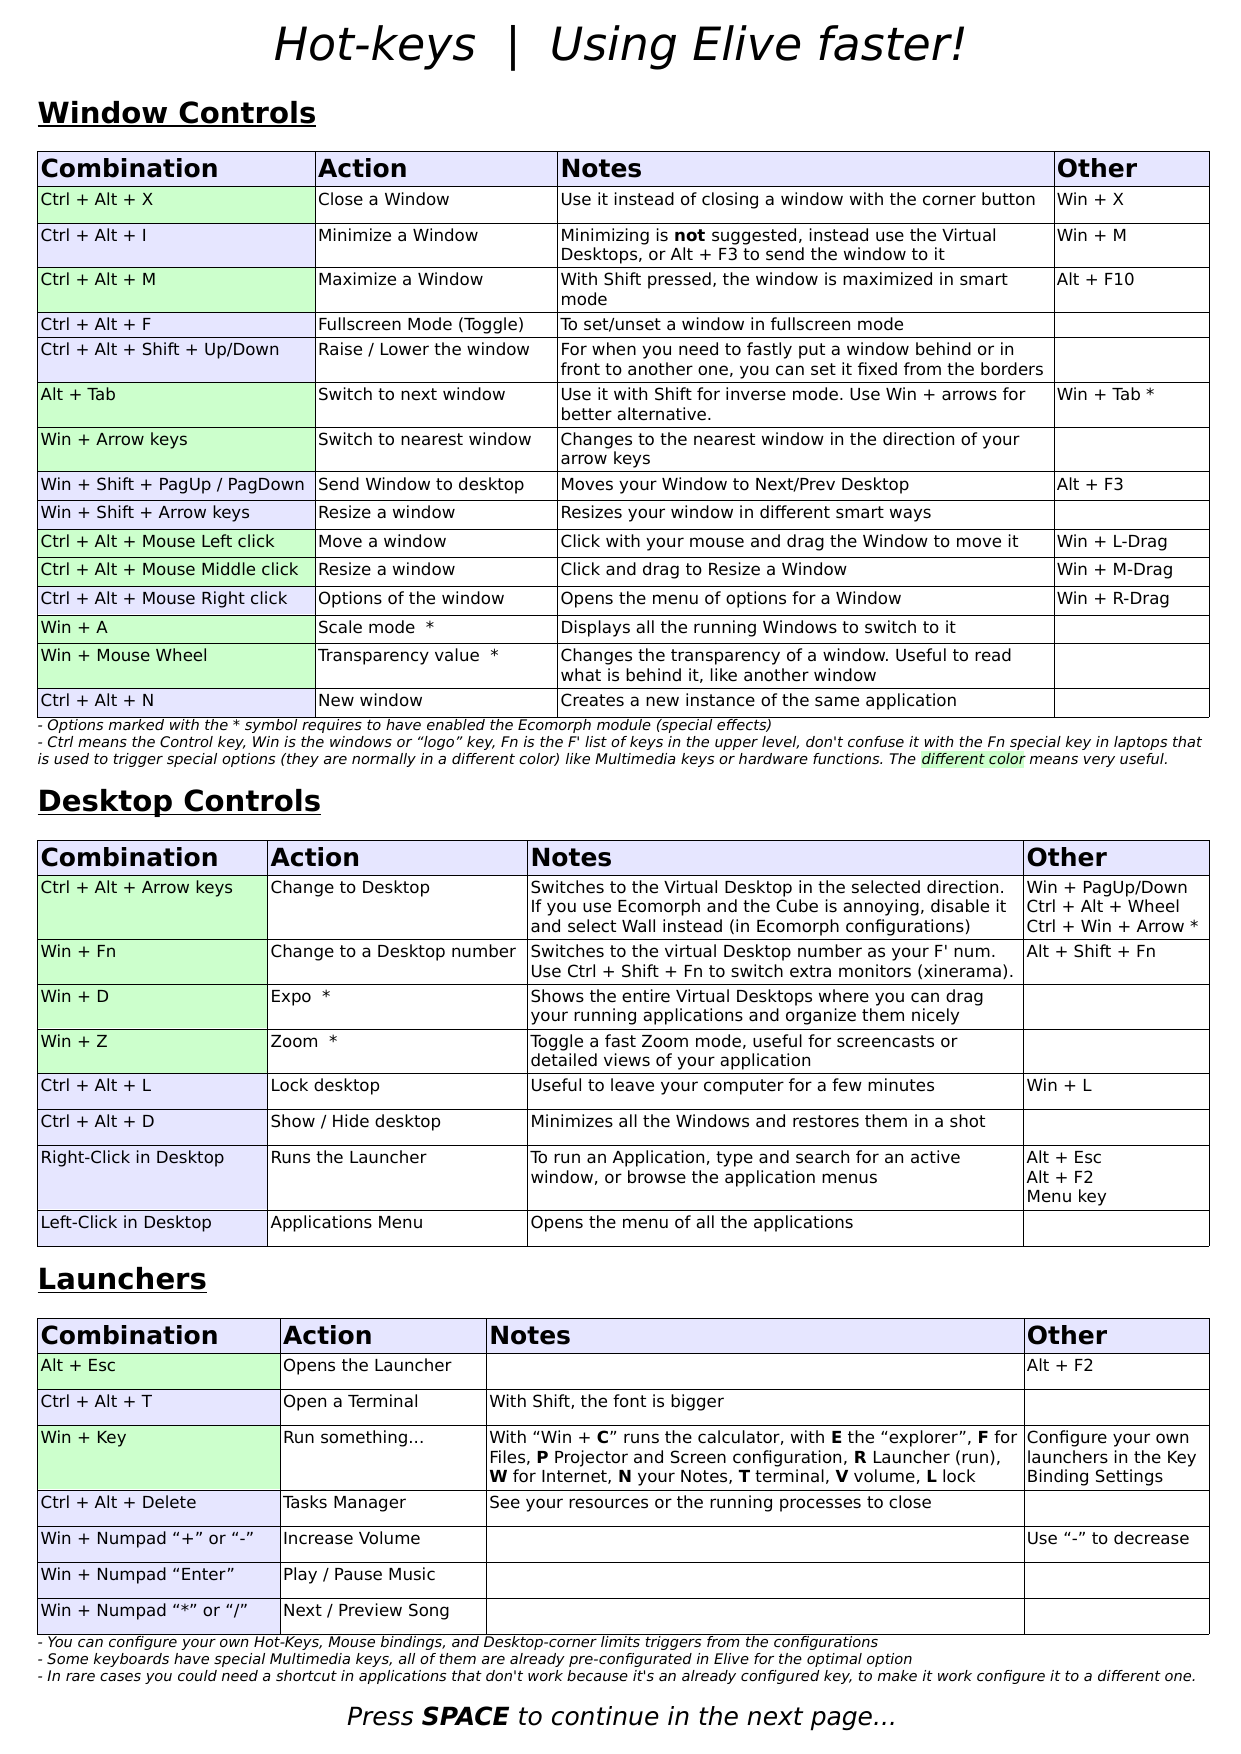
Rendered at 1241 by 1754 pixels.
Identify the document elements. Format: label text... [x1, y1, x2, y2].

table_cell To set/unset a window in fullscreen mode [558, 313, 1054, 337]
table_header Action [268, 841, 527, 875]
table_cell Win + M [1055, 224, 1209, 267]
table_cell Win + Shift + PagUp / PagDown [38, 472, 315, 500]
text - In rare cases you could need a shortcut in applications that don't work because it's an already configured key, to make it work configure it to a different one. [37, 1668, 1209, 1685]
table_cell [1024, 1030, 1209, 1073]
table_cell Alt + F2 [1025, 1354, 1209, 1389]
table_cell Alt + Esc [38, 1354, 280, 1389]
table_cell Configure your own launchers in the Key Binding Settings [1025, 1426, 1209, 1489]
table_cell Applications Menu [268, 1211, 527, 1246]
table_cell Win + Numpad “+” or “-” [38, 1527, 280, 1562]
table_cell Toggle a fast Zoom mode, useful for screencasts or detailed views of your application [528, 1030, 1023, 1073]
table_cell Ctrl + Alt + Mouse Left click [38, 530, 315, 557]
table_header Notes [558, 152, 1054, 186]
table_cell Zoom * [268, 1030, 527, 1073]
table_cell Ctrl + Alt + Mouse Middle click [38, 558, 315, 586]
table_cell Send Window to desktop [316, 472, 557, 500]
table_cell Win + Numpad “Enter” [38, 1563, 280, 1598]
table_cell Ctrl + Alt + Shift + Up/Down [38, 338, 315, 382]
table_cell Switch to nearest window [316, 428, 557, 471]
table_cell Ctrl + Alt + Arrow keys [38, 876, 267, 939]
table_header Combination [38, 1319, 280, 1353]
table_cell Win + PagUp/Down Ctrl + Alt + Wheel Ctrl + Win + Arrow * [1024, 876, 1209, 939]
table_cell [487, 1354, 1024, 1389]
table_cell [1024, 1110, 1209, 1145]
table_header Notes [528, 841, 1023, 875]
table_cell Changes to the nearest window in the direction of your arrow keys [558, 428, 1054, 471]
table_cell Tasks Manager [281, 1491, 486, 1526]
table_cell [1055, 644, 1209, 688]
table_cell Switches to the Virtual Desktop in the selected direction. If you use Ecomorph and the Cube is annoying, disable it and select Wall instead (in Ecomorph configurations) [528, 876, 1023, 939]
table_cell Ctrl + Alt + D [38, 1110, 267, 1145]
table_header Other [1055, 152, 1209, 186]
table_cell Win + Arrow keys [38, 428, 315, 471]
table_cell Shows the entire Virtual Desktops where you can drag your running applications and organize them nicely [528, 985, 1023, 1028]
table_cell Win + Fn [38, 940, 267, 984]
table_cell Minimize a Window [316, 224, 557, 267]
table_cell Switch to next window [316, 383, 557, 427]
table_cell Transparency value * [316, 644, 557, 688]
table_cell Moves your Window to Next/Prev Desktop [558, 472, 1054, 500]
table_cell Win + D [38, 985, 267, 1028]
table_cell Play / Pause Music [281, 1563, 486, 1598]
table_cell For when you need to fastly put a window behind or in front to another one, you can set it fixed from the borders [558, 338, 1054, 382]
table_cell Change to a Desktop number [268, 940, 527, 984]
table_cell [1025, 1563, 1209, 1598]
table_cell Fullscreen Mode (Toggle) [316, 313, 557, 337]
table_cell Resize a window [316, 558, 557, 586]
table_cell [1055, 689, 1209, 717]
table_cell Switches to the virtual Desktop number as your F' num. Use Ctrl + Shift + Fn to switch extra monitors (xinerama). [528, 940, 1023, 984]
table_cell Use it with Shift for inverse mode. Use Win + arrows for better alternative. [558, 383, 1054, 427]
text - Some keyboards have special Multimedia keys, all of them are already pre-configurated in Elive for the optimal option [37, 1651, 1209, 1668]
table_cell Win + Numpad “*” or “/” [38, 1599, 280, 1634]
table_cell Move a window [316, 530, 557, 557]
text Desktop Controls [37, 784, 1209, 818]
table_cell Right-Click in Desktop [38, 1146, 267, 1209]
table_cell Win + Shift + Arrow keys [38, 501, 315, 529]
table_header Notes [487, 1319, 1024, 1353]
table_cell Opens the Launcher [281, 1354, 486, 1389]
table_cell Win + M-Drag [1055, 558, 1209, 586]
table_cell Scale mode * [316, 616, 557, 643]
table_cell Ctrl + Alt + F [38, 313, 315, 337]
table_cell [1055, 313, 1209, 337]
table_cell Expo * [268, 985, 527, 1028]
text Launchers [37, 1263, 1209, 1297]
table_cell Click and drag to Resize a Window [558, 558, 1054, 586]
table_cell Alt + Shift + Fn [1024, 940, 1209, 984]
table_cell Next / Preview Song [281, 1599, 486, 1634]
table_cell Use it instead of closing a window with the corner button [558, 187, 1054, 223]
table_cell [1025, 1390, 1209, 1425]
table_cell Ctrl + Alt + N [38, 689, 315, 717]
table_cell Useful to leave your computer for a few minutes [528, 1074, 1023, 1109]
table_cell Lock desktop [268, 1074, 527, 1109]
table_cell Win + Key [38, 1426, 280, 1489]
table_cell [1025, 1599, 1209, 1634]
table_header Other [1025, 1319, 1209, 1353]
table_cell [1055, 501, 1209, 529]
table_cell Ctrl + Alt + L [38, 1074, 267, 1109]
table_header Action [316, 152, 557, 186]
table_cell Minimizing is not suggested, instead use the Virtual Desktops, or Alt + F3 to send the window to it [558, 224, 1054, 267]
table_cell Alt + Tab [38, 383, 315, 427]
table_cell Win + X [1055, 187, 1209, 223]
table_cell Show / Hide desktop [268, 1110, 527, 1145]
table_cell Ctrl + Alt + Delete [38, 1491, 280, 1526]
table_cell Maximize a Window [316, 268, 557, 312]
table_cell Ctrl + Alt + I [38, 224, 315, 267]
text - Options marked with the * symbol requires to have enabled the Ecomorph module (special effects) [37, 718, 1209, 734]
table_header Other [1024, 841, 1209, 875]
table_cell Options of the window [316, 587, 557, 614]
table_cell Runs the Launcher [268, 1146, 527, 1209]
table_cell With Shift pressed, the window is maximized in smart mode [558, 268, 1054, 312]
table_cell Win + A [38, 616, 315, 643]
table_cell Run something... [281, 1426, 486, 1489]
table_cell Creates a new instance of the same application [558, 689, 1054, 717]
table_cell Left-Click in Desktop [38, 1211, 267, 1246]
table_header Combination [38, 152, 315, 186]
table_cell Ctrl + Alt + T [38, 1390, 280, 1425]
table_cell Raise / Lower the window [316, 338, 557, 382]
table_cell Open a Terminal [281, 1390, 486, 1425]
table_cell Alt + Esc Alt + F2 Menu key [1024, 1146, 1209, 1209]
table_cell [487, 1599, 1024, 1634]
table_cell [487, 1527, 1024, 1562]
table_cell [1024, 1211, 1209, 1246]
table_cell New window [316, 689, 557, 717]
table_cell [1025, 1491, 1209, 1526]
text Press SPACE to continue in the next page... [37, 1702, 1209, 1731]
table_cell Change to Desktop [268, 876, 527, 939]
table_cell With Shift, the font is bigger [487, 1390, 1024, 1425]
table_cell Resize a window [316, 501, 557, 529]
table_cell To run an Application, type and search for an active window, or browse the application menus [528, 1146, 1023, 1209]
table_cell Minimizes all the Windows and restores them in a shot [528, 1110, 1023, 1145]
table_header Action [281, 1319, 486, 1353]
table_header Combination [38, 841, 267, 875]
table_cell Displays all the running Windows to switch to it [558, 616, 1054, 643]
table_cell Click with your mouse and drag the Window to move it [558, 530, 1054, 557]
table_cell [1055, 338, 1209, 382]
text - You can configure your own Hot-Keys, Mouse bindings, and Desktop-corner limits triggers from the configurations [37, 1635, 1209, 1651]
table_cell Resizes your window in different smart ways [558, 501, 1054, 529]
table_cell Use “-” to decrease [1025, 1527, 1209, 1562]
table_cell With “Win + C” runs the calculator, with E the “explorer”, F for Files, P Projector and Screen configuration, R Launcher (run), W for Internet, N your Notes, T terminal, V volume, L lock [487, 1426, 1024, 1489]
table_cell Win + Mouse Wheel [38, 644, 315, 688]
table_cell Changes the transparency of a window. Useful to read what is behind it, like another window [558, 644, 1054, 688]
table_cell [1055, 428, 1209, 471]
table_cell Alt + F10 [1055, 268, 1209, 312]
text Hot-keys | Using Elive faster! [37, 17, 1209, 71]
table_cell Win + L-Drag [1055, 530, 1209, 557]
table_cell [1024, 985, 1209, 1028]
text Window Controls [37, 96, 1209, 130]
table_cell Opens the menu of all the applications [528, 1211, 1023, 1246]
table_cell Ctrl + Alt + M [38, 268, 315, 312]
table_cell [1055, 616, 1209, 643]
table_cell Win + L [1024, 1074, 1209, 1109]
table_cell Win + R-Drag [1055, 587, 1209, 614]
table_cell Ctrl + Alt + Mouse Right click [38, 587, 315, 614]
table_cell Win + Z [38, 1030, 267, 1073]
table_cell Opens the menu of options for a Window [558, 587, 1054, 614]
table_cell See your resources or the running processes to close [487, 1491, 1024, 1526]
table_cell Ctrl + Alt + X [38, 187, 315, 223]
table_cell Close a Window [316, 187, 557, 223]
table_cell Increase Volume [281, 1527, 486, 1562]
text - Ctrl means the Control key, Win is the windows or “logo” key, Fn is the F' list of keys in the upper level, don't confuse it with the Fn special key in laptops that is used to trigger special options (they are normally in a different color) like Multimedia keys or hardware functions. The different color means very useful. [37, 734, 1209, 768]
table_cell [487, 1563, 1024, 1598]
table_cell Alt + F3 [1055, 472, 1209, 500]
table_cell Win + Tab * [1055, 383, 1209, 427]
